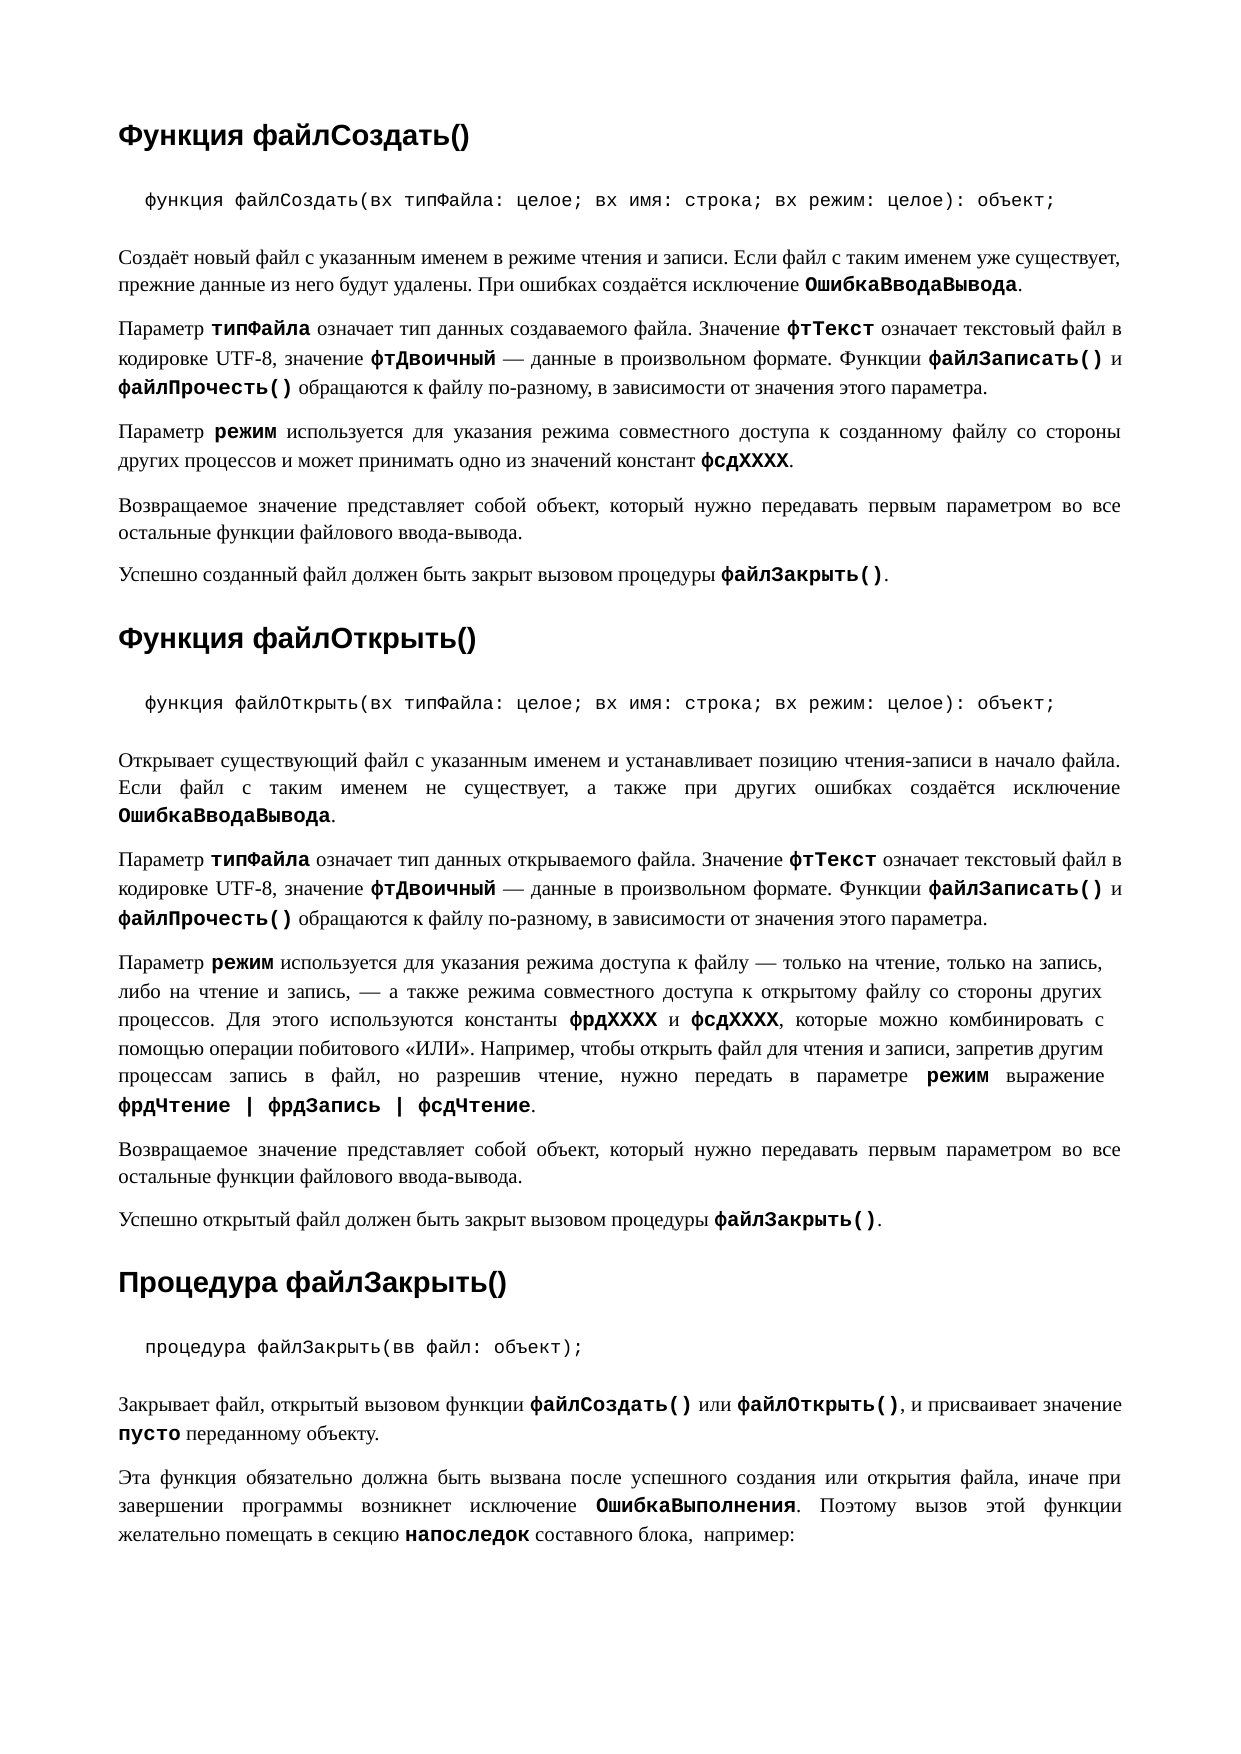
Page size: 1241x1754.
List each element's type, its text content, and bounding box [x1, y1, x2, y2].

text Параметр типФайла означает тип данных открываемого файла. Значение фтТекст означает текстовый файл в кодировке UTF-8, значение фтДвоичный — данные в произвольном формате. Функции файлЗаписать() и файлПрочесть() обращаются к файлу по-разному, в зависимости от значения этого параметра. [118, 847, 1122, 931]
text процедура файлЗакрыть(вв файл: объект); [136, 1329, 1104, 1368]
text Успешно открытый файл должен быть закрыт вызовом процедуры файлЗакрыть(). [118, 1207, 1104, 1232]
text Успешно созданный файл должен быть закрыт вызовом процедуры файлЗакрыть(). [118, 562, 1122, 588]
subtitle Функция файлОткрыть() [118, 621, 1122, 654]
text Параметр режим используется для указания режима совместного доступа к созданному файлу со стороны других процессов и может принимать одно из значений констант фсдХХХХ. [118, 419, 1122, 474]
subtitle Функция файлСоздать() [118, 118, 1122, 152]
text Эта функция обязательно должна быть вызвана после успешного создания или открытия файла, иначе при завершении программы возникнет исключение ОшибкаВыполнения. Поэтому вызов этой функции желательно помещать в секцию напоследок составного блока, например: [118, 1465, 1122, 1548]
text функция файлСоздать(вх типФайла: целое; вх имя: строка; вх режим: целое): объект; [136, 182, 1104, 221]
text Параметр режим используется для указания режима доступа к файлу — только на чтение, только на запись, либо на чтение и запись, — а также режима совместного доступа к открытому файлу со стороны других процессов. Для этого используются константы фрдХХХХ и фсдХХХХ, которые можно комбинировать с помощью операции побитового «ИЛИ». Например, чтобы открыть файл для чтения и записи, запретив другим процессам запись в файл, но разрешив чтение, нужно передать в параметре режим выражение фрдЧтение | фрдЗапись | фсдЧтение. [118, 949, 1104, 1118]
text Параметр типФайла означает тип данных создаваемого файла. Значение фтТекст означает текстовый файл в кодировке UTF-8, значение фтДвоичный — данные в произвольном формате. Функции файлЗаписать() и файлПрочесть() обращаются к файлу по-разному, в зависимости от значения этого параметра. [118, 316, 1122, 401]
text Создаёт новый файл с указанным именем в режиме чтения и записи. Если файл с таким именем уже существует, прежние данные из него будут удалены. При ошибках создаётся исключение ОшибкаВводаВывода. [118, 244, 1122, 298]
subtitle Процедура файлЗакрыть() [118, 1265, 1122, 1299]
text Возвращаемое значение представляет собой объект, который нужно передавать первым параметром во все остальные функции файлового ввода-вывода. [118, 492, 1122, 544]
text функция файлОткрыть(вх типФайла: целое; вх имя: строка; вх режим: целое): объект; [136, 685, 1104, 724]
text Закрывает файл, открытый вызовом функции файлСоздать() или файлОткрыть(), и присваивает значение пусто переданному объекту. [118, 1392, 1122, 1447]
text Открывает существующий файл с указанным именем и устанавливает позицию чтения-записи в начало файла. Если файл с таким именем не существует, а также при других ошибках создаётся исключение ОшибкаВводаВывода. [118, 747, 1122, 828]
text Возвращаемое значение представляет собой объект, который нужно передавать первым параметром во все остальные функции файлового ввода-вывода. [118, 1137, 1122, 1188]
